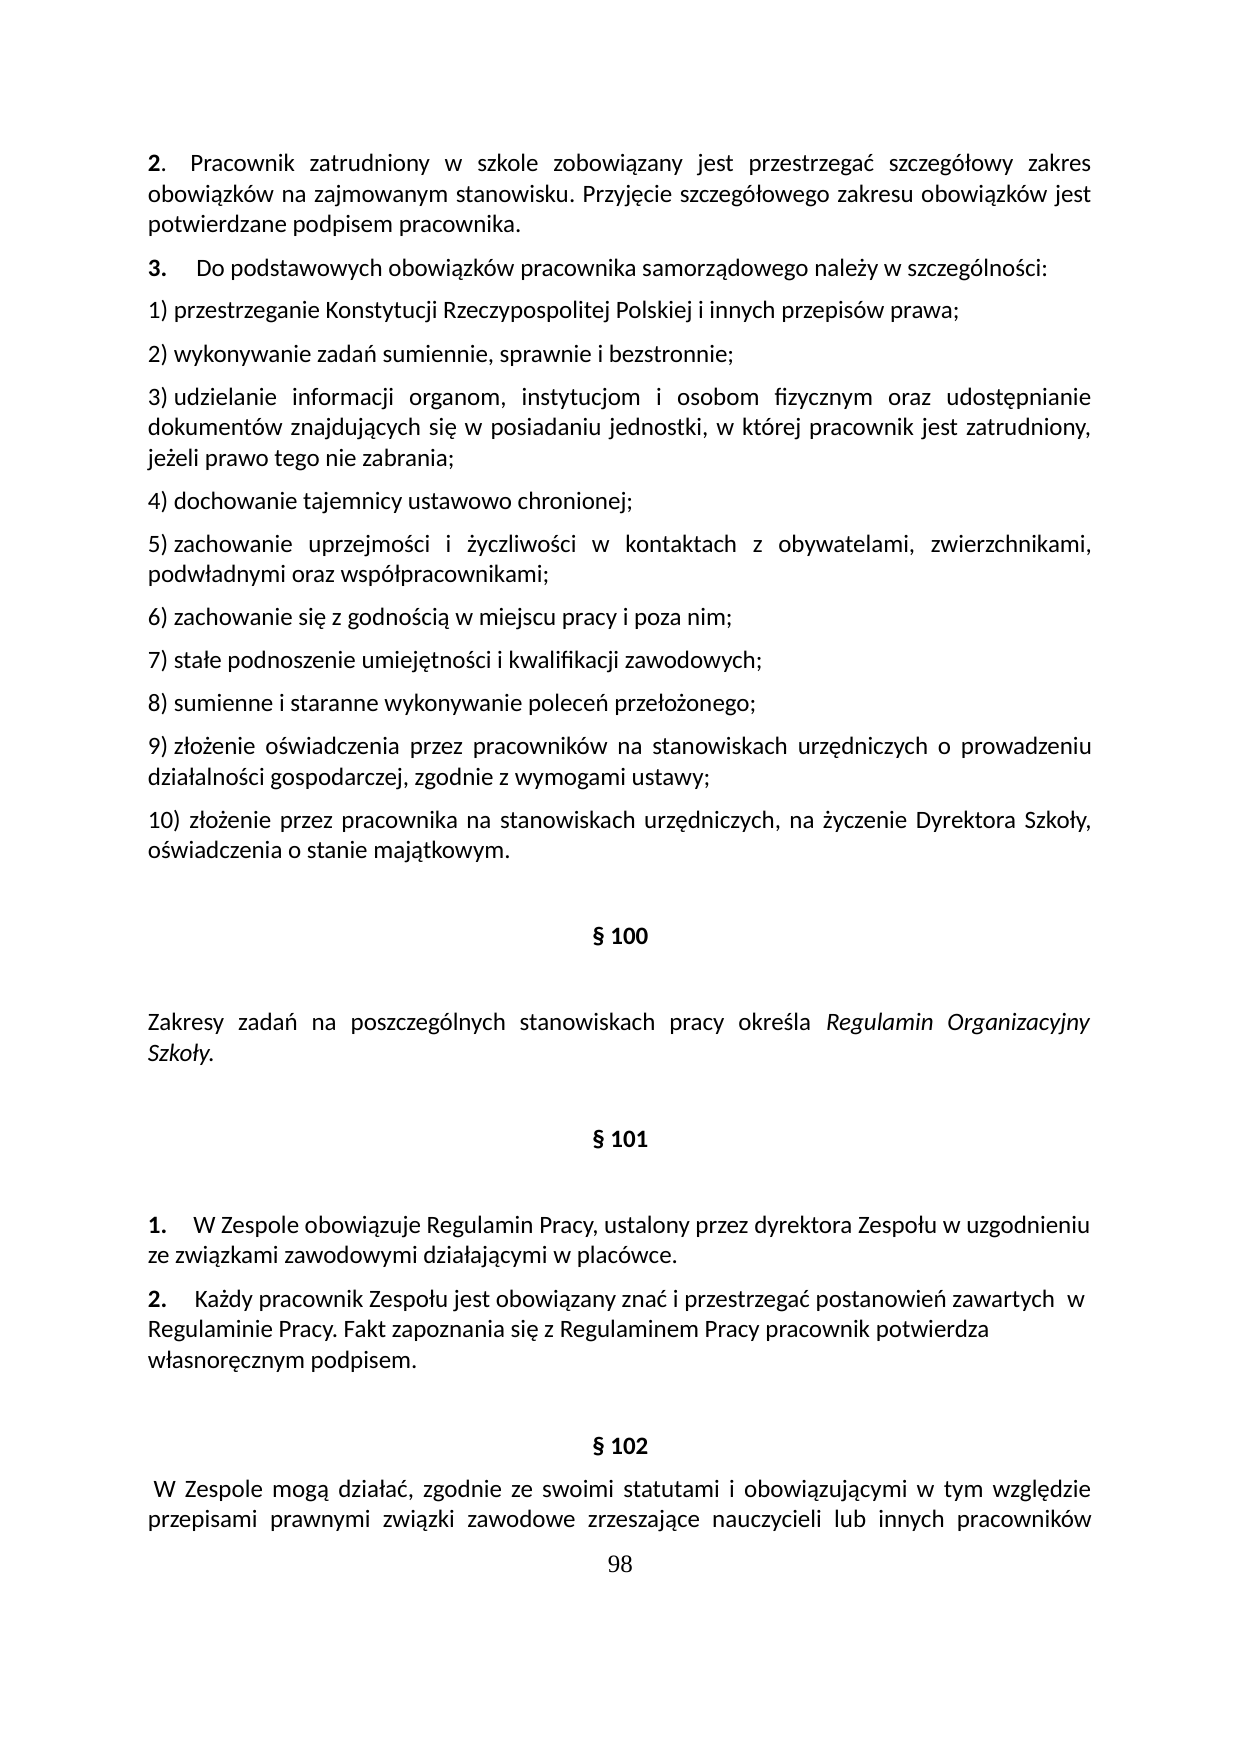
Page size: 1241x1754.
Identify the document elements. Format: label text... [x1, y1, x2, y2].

text W Zespole mogą działać, zgodnie ze swoimi statutami i obowiązującymi w tym względzie przepisami prawnymi związki zawodowe zrzeszające nauczycieli lub innych pracowników [148, 1473, 1093, 1534]
text 4) dochowanie tajemnicy ustawowo chronionej; [148, 485, 1093, 515]
text § 101 [148, 1123, 1093, 1154]
text 1) przestrzeganie Konstytucji Rzeczypospolitej Polskiej i innych przepisów prawa; [148, 295, 1093, 325]
text 3. Do podstawowych obowiązków pracownika samorządowego należy w szczególności: [148, 252, 1093, 282]
text 10) złożenie przez pracownika na stanowiskach urzędniczych, na życzenie Dyrektora Szkoły, oświadczenia o stanie majątkowym. [148, 804, 1093, 865]
text 1. W Zespole obowiązuje Regulamin Pracy, ustalony przez dyrektora Zespołu w uzgodnieniu ze związkami zawodowymi działającymi w placówce. [148, 1209, 1093, 1270]
text 6) zachowanie się z godnością w miejscu pracy i poza nim; [148, 601, 1093, 632]
text 2. Każdy pracownik Zespołu jest obowiązany znać i przestrzegać postanowień zawartych w Regulaminie Pracy. Fakt zapoznania się z Regulaminem Pracy pracownik potwierdza własnoręcznym podpisem. [148, 1283, 1093, 1374]
text 2) wykonywanie zadań sumiennie, sprawnie i bezstronnie; [148, 338, 1093, 368]
text § 102 [148, 1430, 1093, 1460]
text 8) sumienne i staranne wykonywanie poleceń przełożonego; [148, 687, 1093, 718]
text 7) stałe podnoszenie umiejętności i kwalifikacji zawodowych; [148, 644, 1093, 675]
text 5) zachowanie uprzejmości i życzliwości w kontaktach z obywatelami, zwierzchnikami, podwładnymi oraz współpracownikami; [148, 528, 1093, 589]
text Zakresy zadań na poszczególnych stanowiskach pracy określa Regulamin Organizacyjny Szkoły. [148, 1007, 1093, 1068]
text § 100 [148, 921, 1093, 951]
text 3) udzielanie informacji organom, instytucjom i osobom fizycznym oraz udostępnianie dokumentów znajdujących się w posiadaniu jednostki, w której pracownik jest zatrudniony, jeżeli prawo tego nie zabrania; [148, 381, 1093, 472]
text 2. Pracownik zatrudniony w szkole zobowiązany jest przestrzegać szczegółowy zakres obowiązków na zajmowanym stanowisku. Przyjęcie szczegółowego zakresu obowiązków jest potwierdzane podpisem pracownika. [148, 148, 1093, 239]
text 9) złożenie oświadczenia przez pracowników na stanowiskach urzędniczych o prowadzeniu działalności gospodarczej, zgodnie z wymogami ustawy; [148, 730, 1093, 791]
